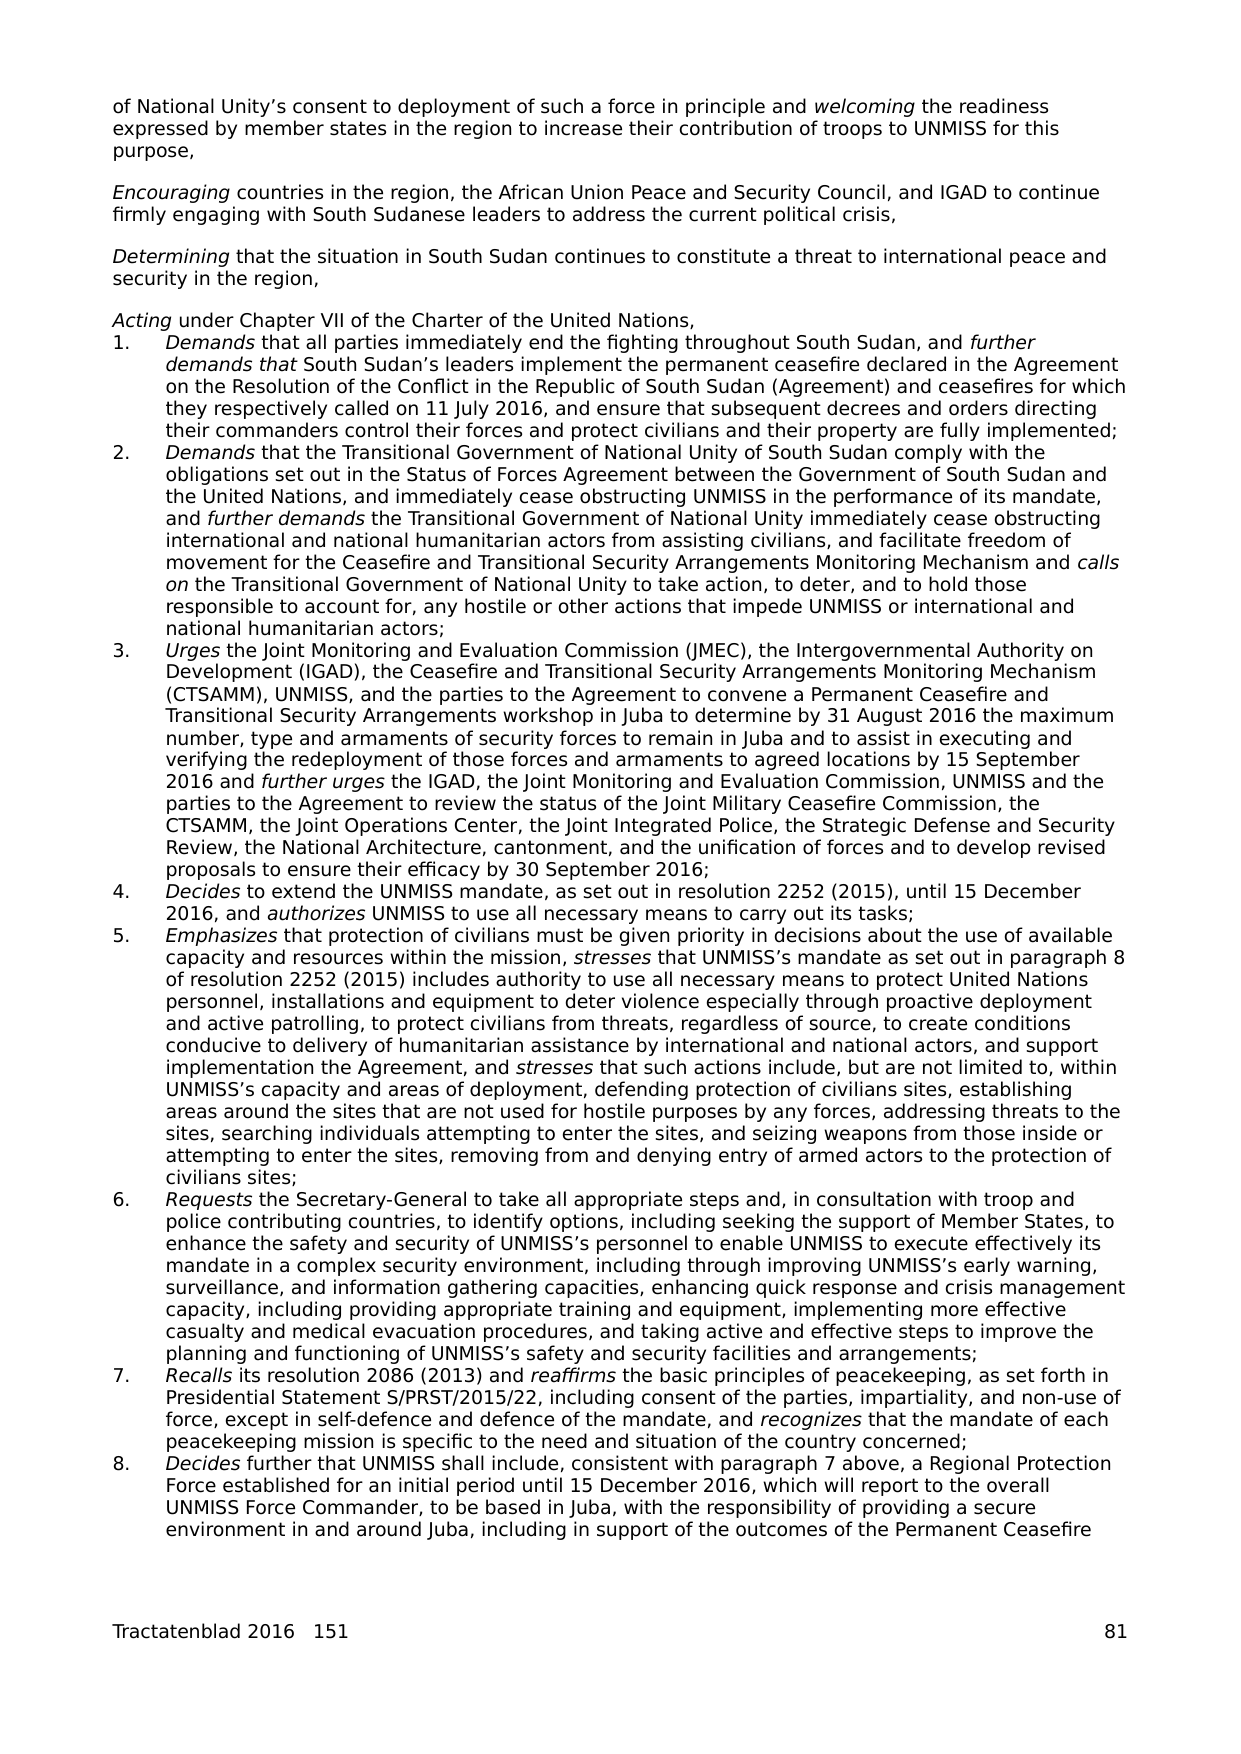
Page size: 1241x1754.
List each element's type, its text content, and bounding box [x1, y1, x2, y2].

text Acting under Chapter VII of the Charter of the United Nations, [112, 310, 1128, 332]
text 5. Emphasizes that protection of civilians must be given priority in decisions about the use of available capacity and resources within the mission, stresses that UNMISS’s mandate as set out in paragraph 8 of resolution 2252 (2015) includes authority to use all necessary means to protect United Nations personnel, installations and equipment to deter violence especially through proactive deployment and active patrolling, to protect civilians from threats, regardless of source, to create conditions conducive to delivery of humanitarian assistance by international and national actors, and support implementation the Agreement, and stresses that such actions include, but are not limited to, within UNMISS’s capacity and areas of deployment, defending protection of civilians sites, establishing areas around the sites that are not used for hostile purposes by any forces, addressing threats to the sites, searching individuals attempting to enter the sites, and seizing weapons from those inside or attempting to enter the sites, removing from and denying entry of armed actors to the protection of civilians sites; [112, 925, 1128, 1189]
text Determining that the situation in South Sudan continues to constitute a threat to international peace and security in the region, [112, 246, 1128, 290]
text 6. Requests the Secretary-General to take all appropriate steps and, in consultation with troop and police contributing countries, to identify options, including seeking the support of Member States, to enhance the safety and security of UNMISS’s personnel to enable UNMISS to execute effectively its mandate in a complex security environment, including through improving UNMISS’s early warning, surveillance, and information gathering capacities, enhancing quick response and crisis management capacity, including providing appropriate training and equipment, implementing more effective casualty and medical evacuation procedures, and taking active and effective steps to improve the planning and functioning of UNMISS’s safety and security facilities and arrangements; [112, 1189, 1128, 1365]
text 1. Demands that all parties immediately end the fighting throughout South Sudan, and further demands that South Sudan’s leaders implement the permanent ceasefire declared in the Agreement on the Resolution of the Conflict in the Republic of South Sudan (Agreement) and ceasefires for which they respectively called on 11 July 2016, and ensure that subsequent decrees and orders directing their commanders control their forces and protect civilians and their property are fully implemented; [112, 332, 1128, 442]
text 4. Decides to extend the UNMISS mandate, as set out in resolution 2252 (2015), until 15 December 2016, and authorizes UNMISS to use all necessary means to carry out its tasks; [112, 881, 1128, 925]
text 2. Demands that the Transitional Government of National Unity of South Sudan comply with the obligations set out in the Status of Forces Agreement between the Government of South Sudan and the United Nations, and immediately cease obstructing UNMISS in the performance of its mandate, and further demands the Transitional Government of National Unity immediately cease obstructing international and national humanitarian actors from assisting civilians, and facilitate freedom of movement for the Ceasefire and Transitional Security Arrangements Monitoring Mechanism and calls on the Transitional Government of National Unity to take action, to deter, and to hold those responsible to account for, any hostile or other actions that impede UNMISS or international and national humanitarian actors; [112, 442, 1128, 639]
text 7. Recalls its resolution 2086 (2013) and reaffirms the basic principles of peacekeeping, as set forth in Presidential Statement S/PRST/2015/22, including consent of the parties, impartiality, and non-use of force, except in self-defence and defence of the mandate, and recognizes that the mandate of each peacekeeping mission is specific to the need and situation of the country concerned; [112, 1365, 1128, 1453]
text Encouraging countries in the region, the African Union Peace and Security Council, and IGAD to continue firmly engaging with South Sudanese leaders to address the current political crisis, [112, 182, 1128, 226]
text of National Unity’s consent to deployment of such a force in principle and welcoming the readiness expressed by member states in the region to increase their contribution of troops to UNMISS for this purpose, [112, 96, 1128, 162]
text 3. Urges the Joint Monitoring and Evaluation Commission (JMEC), the Intergovernmental Authority on Development (IGAD), the Ceasefire and Transitional Security Arrangements Monitoring Mechanism (CTSAMM), UNMISS, and the parties to the Agreement to convene a Permanent Ceasefire and Transitional Security Arrangements workshop in Juba to determine by 31 August 2016 the maximum number, type and armaments of security forces to remain in Juba and to assist in executing and verifying the redeployment of those forces and armaments to agreed locations by 15 September 2016 and further urges the IGAD, the Joint Monitoring and Evaluation Commission, UNMISS and the parties to the Agreement to review the status of the Joint Military Ceasefire Commission, the CTSAMM, the Joint Operations Center, the Joint Integrated Police, the Strategic Defense and Security Review, the National Architecture, cantonment, and the unification of forces and to develop revised proposals to ensure their efficacy by 30 September 2016; [112, 639, 1128, 881]
text 8. Decides further that UNMISS shall include, consistent with paragraph 7 above, a Regional Protection Force established for an initial period until 15 December 2016, which will report to the overall UNMISS Force Commander, to be based in Juba, with the responsibility of providing a secure environment in and around Juba, including in support of the outcomes of the Permanent Ceasefire [112, 1453, 1128, 1541]
